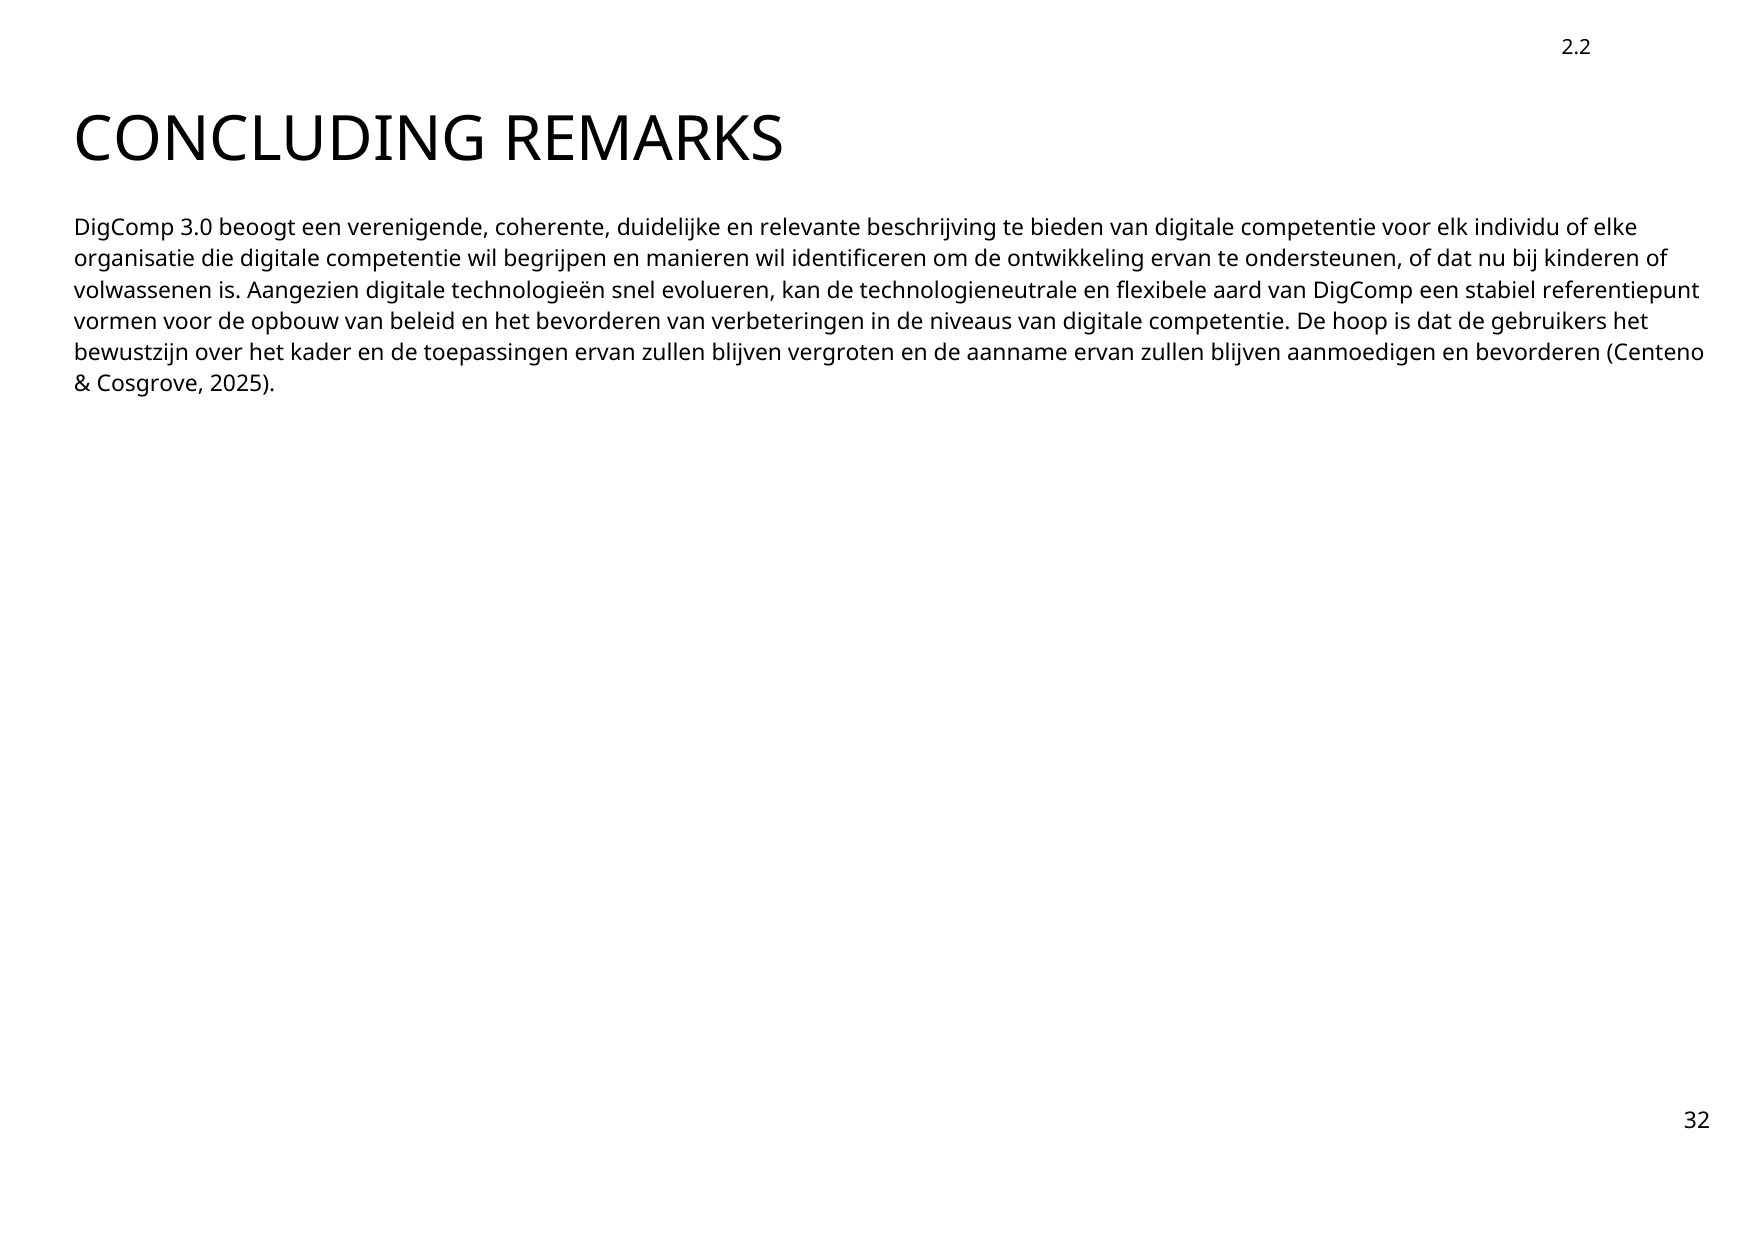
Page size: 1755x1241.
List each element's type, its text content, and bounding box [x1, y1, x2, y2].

subtitle CONCLUDING REMARKS [74, 94, 1710, 179]
text DigComp 3.0 beoogt een verenigende, coherente, duidelijke en relevante beschrijving te bieden van digitale competentie voor elk individu of elke organisatie die digitale competentie wil begrijpen en manieren wil identificeren om de ontwikkeling ervan te ondersteunen, of dat nu bij kinderen of volwassenen is. Aangezien digitale technologieën snel evolueren, kan de technologieneutrale en flexibele aard van DigComp een stabiel referentiepunt vormen voor de opbouw van beleid en het bevorderen van verbeteringen in de niveaus van digitale competentie. De hoop is dat de gebruikers het bewustzijn over het kader en de toepassingen ervan zullen blijven vergroten en de aanname ervan zullen blijven aanmoedigen en bevorderen (Centeno & Cosgrove, 2025). [74, 211, 1710, 399]
